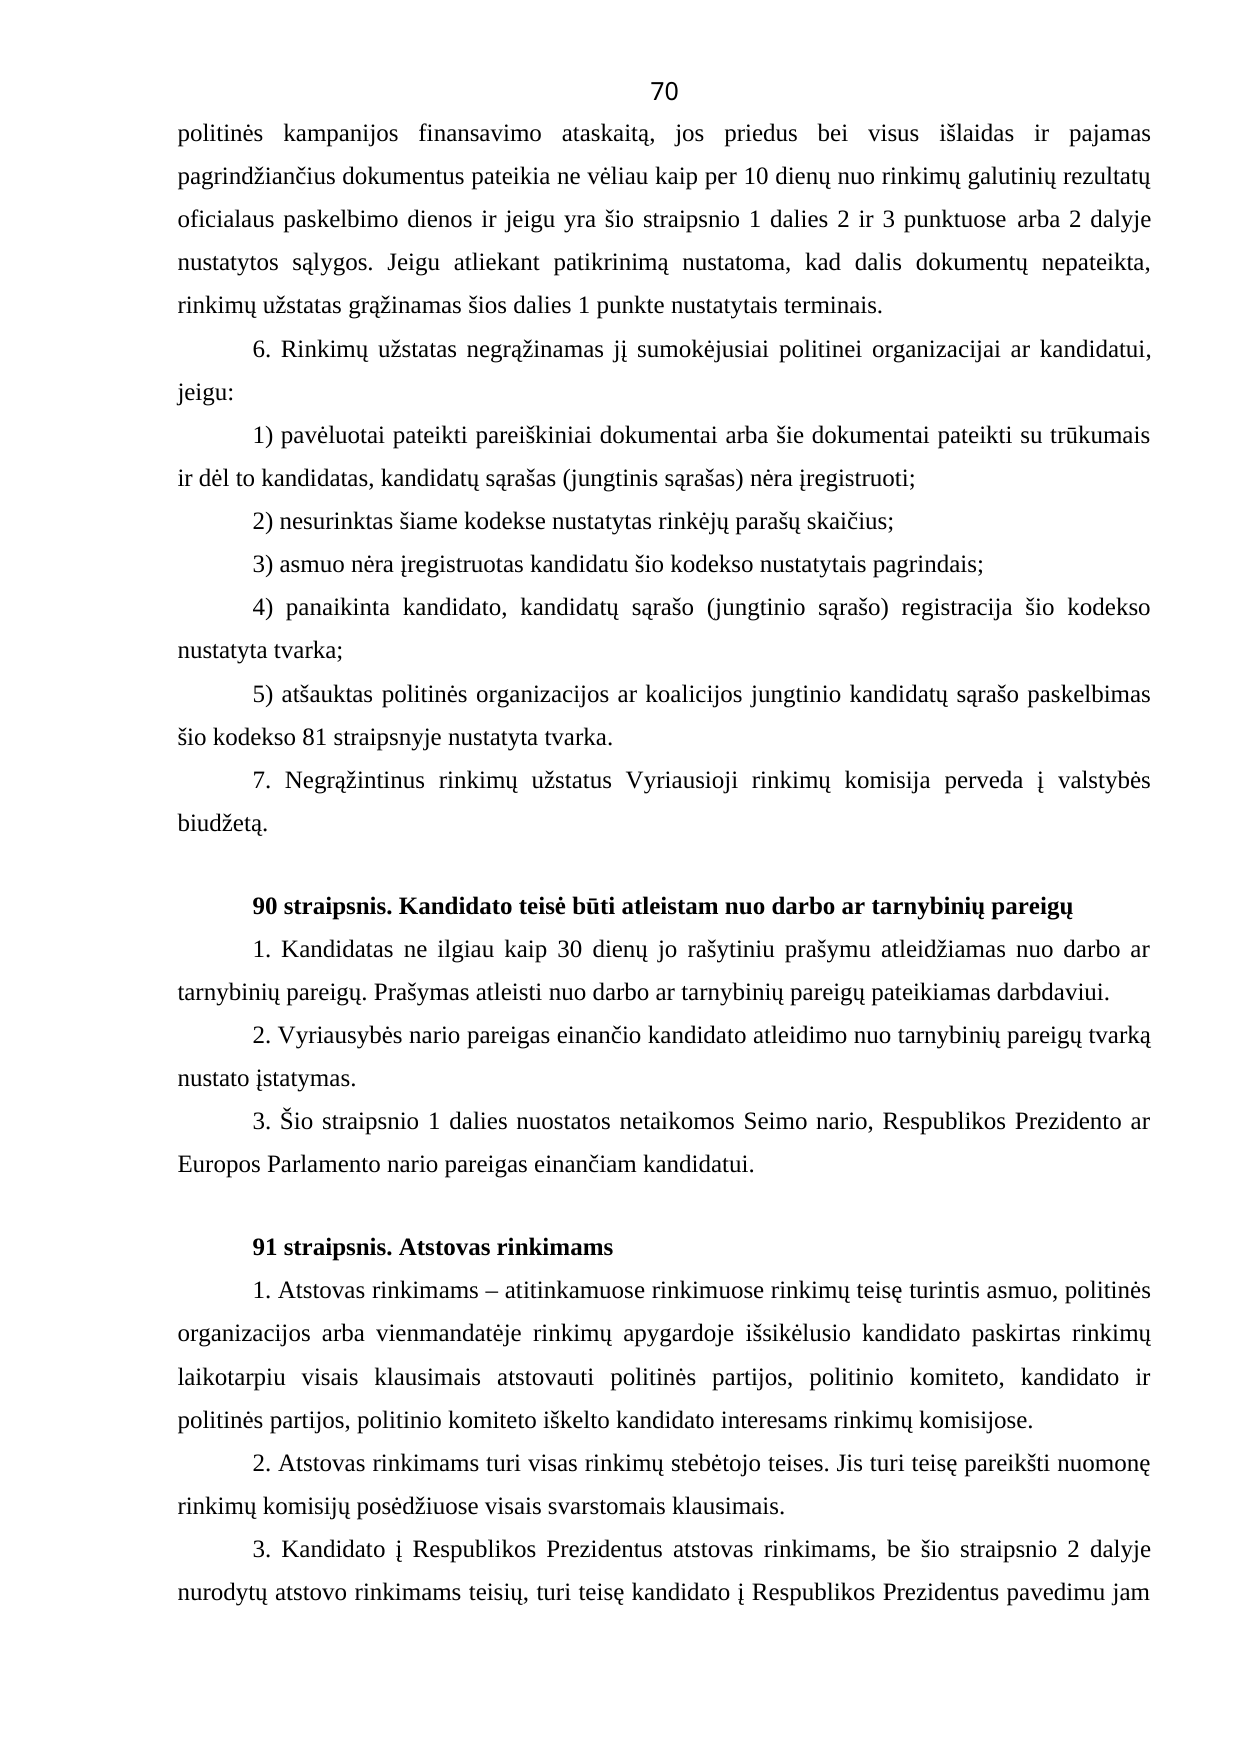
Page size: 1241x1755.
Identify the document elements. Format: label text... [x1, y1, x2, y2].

text 5) atšauktas politinės organizacijos ar koalicijos jungtinio kandidatų sąrašo paskelbimas šio kodekso 81 straipsnyje nustatyta tvarka. [177, 679, 1152, 751]
text 3) asmuo nėra įregistruotas kandidatu šio kodekso nustatytais pagrindais; [177, 549, 1152, 578]
text 3. Šio straipsnio 1 dalies nuostatos netaikomos Seimo nario, Respublikos Prezidento ar Europos Parlamento nario pareigas einančiam kandidatui. [177, 1106, 1152, 1178]
text 90 straipsnis. Kandidato teisė būti atleistam nuo darbo ar tarnybinių pareigų [177, 891, 1152, 919]
text 1) pavėluotai pateikti pareiškiniai dokumentai arba šie dokumentai pateikti su trūkumais ir dėl to kandidatas, kandidatų sąrašas (jungtinis sąrašas) nėra įregistruoti; [177, 420, 1152, 492]
text politinės kampanijos finansavimo ataskaitą, jos priedus bei visus išlaidas ir pajamas pagrindžiančius dokumentus pateikia ne vėliau kaip per 10 dienų nuo rinkimų galutinių rezultatų oficialaus paskelbimo dienos ir jeigu yra šio straipsnio 1 dalies 2 ir 3 punktuose arba 2 dalyje nustatytos sąlygos. Jeigu atliekant patikrinimą nustatoma, kad dalis dokumentų nepateikta, rinkimų užstatas grąžinamas šios dalies 1 punkte nustatytais terminais. [177, 118, 1152, 319]
text 2. Atstovas rinkimams turi visas rinkimų stebėtojo teises. Jis turi teisę pareikšti nuomonę rinkimų komisijų posėdžiuose visais svarstomais klausimais. [177, 1448, 1152, 1520]
text 1. Atstovas rinkimams – atitinkamuose rinkimuose rinkimų teisę turintis asmuo, politinės organizacijos arba vienmandatėje rinkimų apygardoje išsikėlusio kandidato paskirtas rinkimų laikotarpiu visais klausimais atstovauti politinės partijos, politinio komiteto, kandidato ir politinės partijos, politinio komiteto iškelto kandidato interesams rinkimų komisijose. [177, 1275, 1152, 1433]
text 6. Rinkimų užstatas negrąžinamas jį sumokėjusiai politinei organizacijai ar kandidatui, jeigu: [177, 334, 1152, 406]
text 3. Kandidato į Respublikos Prezidentus atstovas rinkimams, be šio straipsnio 2 dalyje nurodytų atstovo rinkimams teisių, turi teisę kandidato į Respublikos Prezidentus pavedimu jam [177, 1534, 1152, 1606]
text 2) nesurinktas šiame kodekse nustatytas rinkėjų parašų skaičius; [177, 506, 1152, 535]
text 4) panaikinta kandidato, kandidatų sąrašo (jungtinio sąrašo) registracija šio kodekso nustatyta tvarka; [177, 592, 1152, 664]
text 1. Kandidatas ne ilgiau kaip 30 dienų jo rašytiniu prašymu atleidžiamas nuo darbo ar tarnybinių pareigų. Prašymas atleisti nuo darbo ar tarnybinių pareigų pateikiamas darbdaviui. [177, 934, 1152, 1006]
text 2. Vyriausybės nario pareigas einančio kandidato atleidimo nuo tarnybinių pareigų tvarką nustato įstatymas. [177, 1020, 1152, 1092]
text 7. Negrąžintinus rinkimų užstatus Vyriausioji rinkimų komisija perveda į valstybės biudžetą. [177, 765, 1152, 837]
text 91 straipsnis. Atstovas rinkimams [177, 1232, 1152, 1261]
